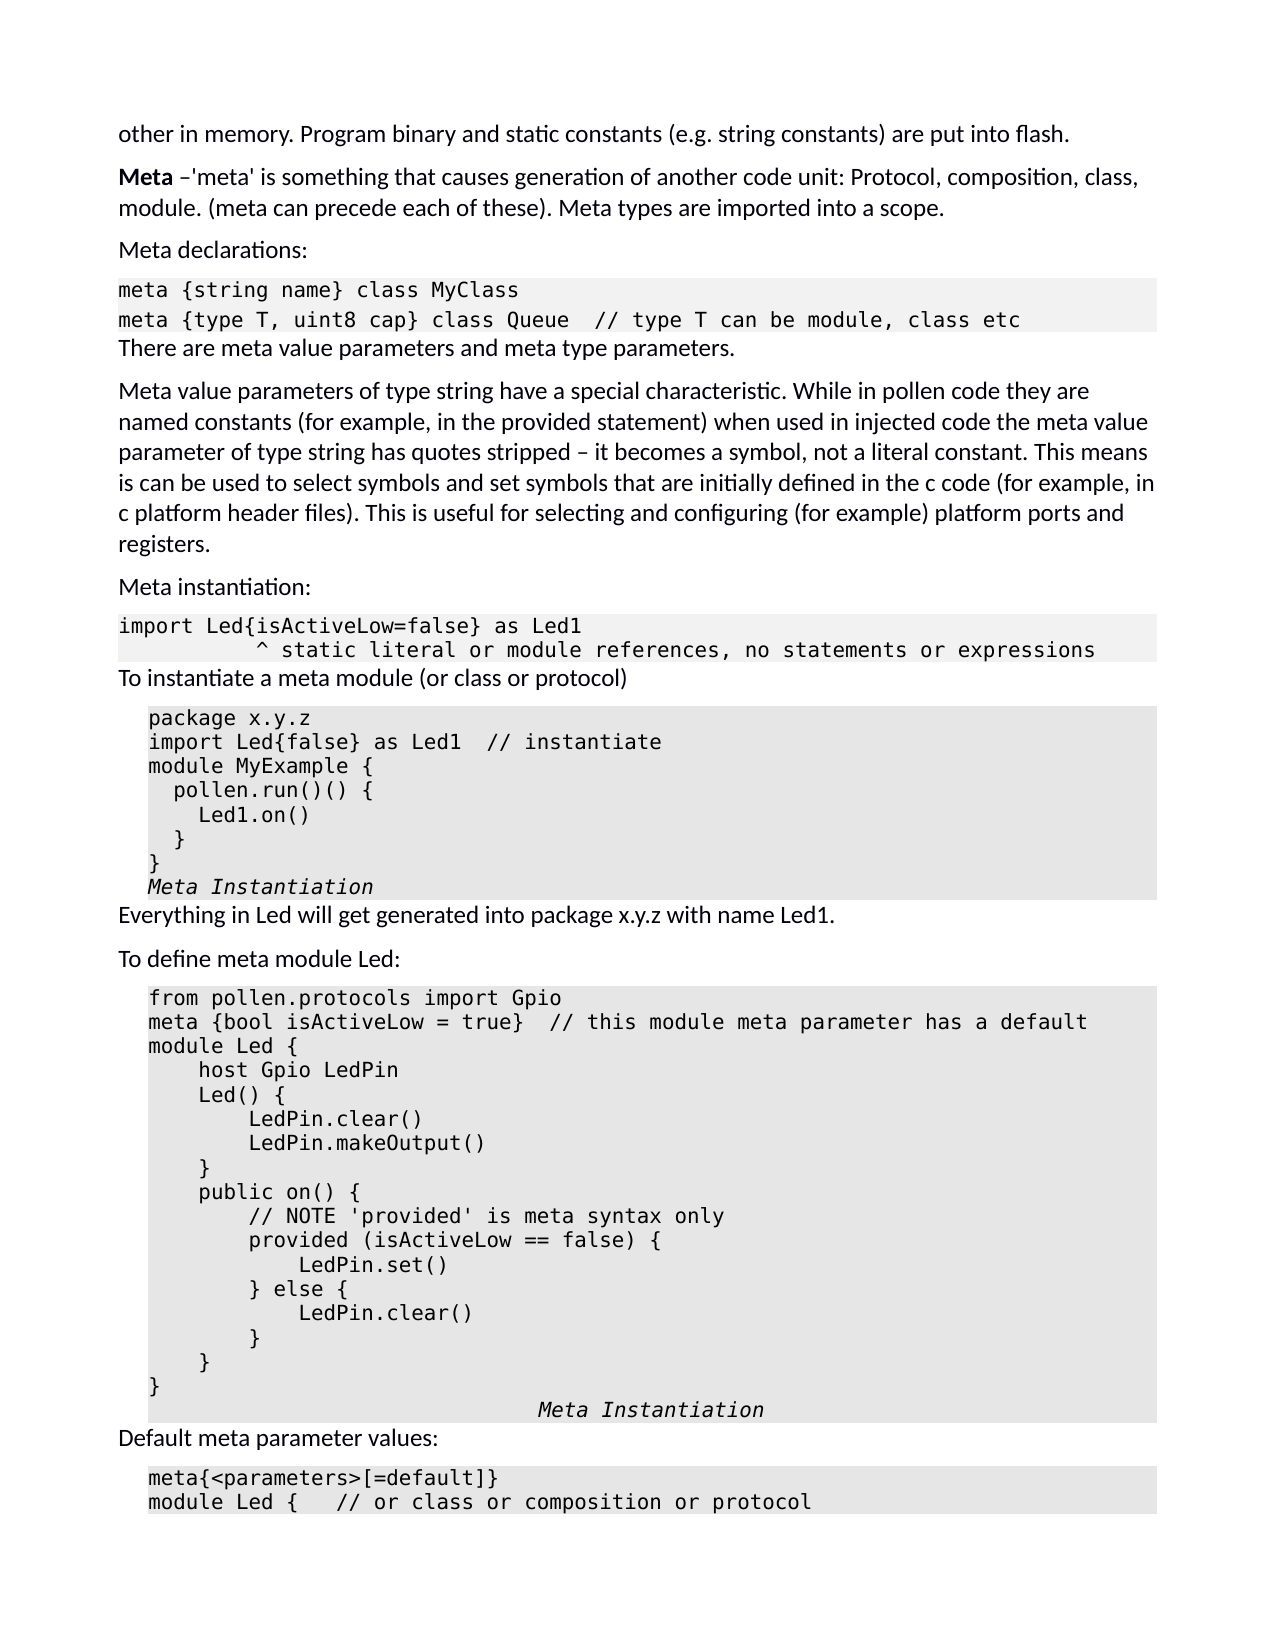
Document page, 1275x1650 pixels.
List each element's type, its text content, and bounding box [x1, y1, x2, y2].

text pollen.run()() { [148, 778, 1157, 803]
text Led() { [148, 1083, 1157, 1107]
text To define meta module Led: [118, 943, 1157, 973]
text } else { [148, 1277, 1157, 1301]
text import Led{isActiveLow=false} as Led1 [118, 614, 1157, 638]
text from pollen.protocols import Gpio [148, 986, 1157, 1010]
text To instantiate a meta module (or class or protocol) [118, 662, 1157, 693]
text } [148, 851, 1157, 875]
text module MyExample { [148, 754, 1157, 778]
text public on() { [148, 1180, 1157, 1204]
text Meta Instantiation [148, 1398, 1157, 1423]
text } [148, 827, 1157, 851]
text provided (isActiveLow == false) { [148, 1228, 1157, 1253]
text meta{<parameters>[=default]} [148, 1466, 1157, 1490]
text Meta instantiation: [118, 571, 1157, 601]
text Default meta parameter values: [118, 1423, 1157, 1453]
text } [148, 1350, 1157, 1374]
text LedPin.set() [148, 1253, 1157, 1277]
text Meta –'meta' is something that causes generation of another code unit: Protocol, composition, class, module. (meta can precede each of these). Meta types are imported into a scope. [118, 161, 1157, 222]
text ^ static literal or module references, no statements or expressions [118, 638, 1157, 662]
text // NOTE 'provided' is meta syntax only [148, 1204, 1157, 1228]
text Everything in Led will get generated into package x.y.z with name Led1. [118, 900, 1157, 930]
text There are meta value parameters and meta type parameters. [118, 332, 1157, 363]
text Meta Instantiation [148, 875, 1157, 900]
text } [148, 1374, 1157, 1398]
text meta {type T, uint8 cap} class Queue // type T can be module, class etc [118, 308, 1157, 332]
text Meta value parameters of type string have a special characteristic. While in pollen code they are named constants (for example, in the provided statement) when used in injected code the meta value parameter of type string has quotes stripped – it becomes a symbol, not a literal constant. This means is can be used to select symbols and set symbols that are initially defined in the c code (for example, in c platform header files). This is useful for selecting and configuring (for example) platform ports and registers. [118, 375, 1157, 558]
text module Led { // or class or composition or protocol [148, 1490, 1157, 1514]
text module Led { [148, 1034, 1157, 1058]
text Led1.on() [148, 803, 1157, 827]
text LedPin.clear() [148, 1107, 1157, 1131]
text Meta declarations: [118, 235, 1157, 265]
text LedPin.clear() [148, 1301, 1157, 1326]
text } [148, 1326, 1157, 1350]
text LedPin.makeOutput() [148, 1131, 1157, 1156]
text package x.y.z [148, 706, 1157, 730]
text other in memory. Program binary and static constants (e.g. string constants) are put into flash. [118, 118, 1157, 149]
text } [148, 1156, 1157, 1180]
text import Led{false} as Led1 // instantiate [148, 730, 1157, 754]
text host Gpio LedPin [148, 1058, 1157, 1083]
text meta {string name} class MyClass [118, 278, 1157, 302]
text meta {bool isActiveLow = true} // this module meta parameter has a default [148, 1010, 1157, 1034]
